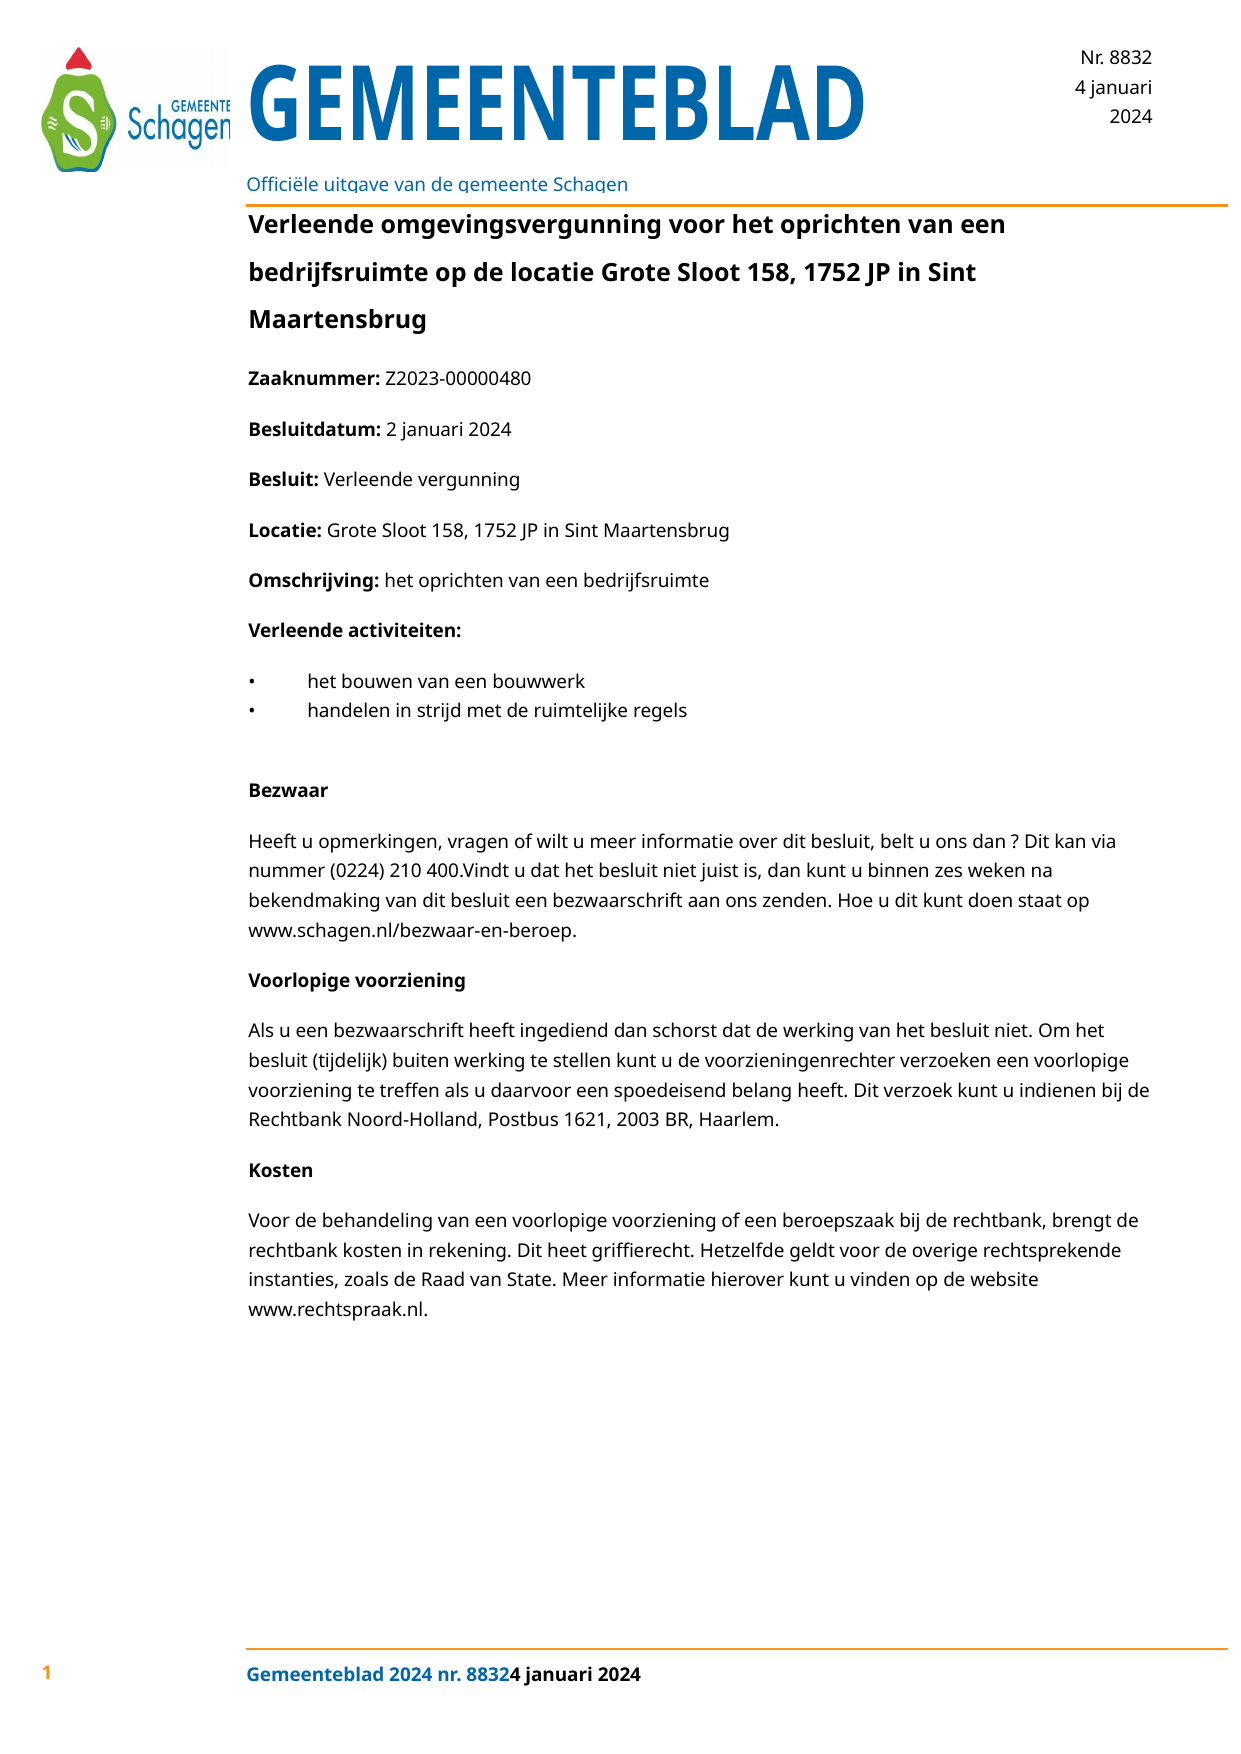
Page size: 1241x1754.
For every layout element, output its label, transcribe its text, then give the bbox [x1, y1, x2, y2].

list het bouwen van een bouwwerk [248, 668, 1152, 694]
picture [41, 47, 231, 172]
text Kosten [248, 1157, 1152, 1182]
text Zaaknummer: Z2023-00000480 [248, 366, 1152, 391]
text Besluit: Verleende vergunning [248, 466, 1152, 492]
text Locatie: Grote Sloot 158, 1752 JP in Sint Maartensbrug [248, 517, 1152, 542]
text Bezwaar [248, 778, 1152, 803]
text Besluitdatum: 2 januari 2024 [248, 416, 1152, 442]
text Als u een bezwaarschrift heeft ingediend dan schorst dat de werking van het besluit niet. Om het besluit (tijdelijk) buiten werking te stellen kunt u de voorzieningenrechter verzoeken een voorlopige voorziening te treffen als u daarvoor een spoedeisend belang heeft. Dit verzoek kunt u indienen bij de Rechtbank Noord-Holland, Postbus 1621, 2003 BR, Haarlem. [248, 1018, 1152, 1132]
text Voor de behandeling van een voorlopige voorziening of een beroepszaak bij de rechtbank, brengt de rechtbank kosten in rekening. Dit heet griffierecht. Hetzelfde geldt voor de overige rechtsprekende instanties, zoals de Raad van State. Meer informatie hierover kunt u vinden op de website www.rechtspraak.nl. [248, 1207, 1152, 1322]
text Verleende omgevingsvergunning voor het oprichten van een bedrijfsruimte op de locatie Grote Sloot 158, 1752 JP in Sint Maartensbrug [248, 207, 1152, 336]
text Verleende activiteiten: [248, 618, 1152, 643]
text Heeft u opmerkingen, vragen of wilt u meer informatie over dit besluit, belt u ons dan ? Dit kan via nummer (0224) 210 400.Vindt u dat het besluit niet juist is, dan kunt u binnen zes weken na bekendmaking van dit besluit een bezwaarschrift aan ons zenden. Hoe u dit kunt doen staat op www.schagen.nl/bezwaar-en-beroep. [248, 828, 1152, 942]
text Omschrijving: het oprichten van een bedrijfsruimte [248, 567, 1152, 593]
text Voorlopige voorziening [248, 967, 1152, 993]
list handelen in strijd met de ruimtelijke regels [248, 698, 1152, 723]
